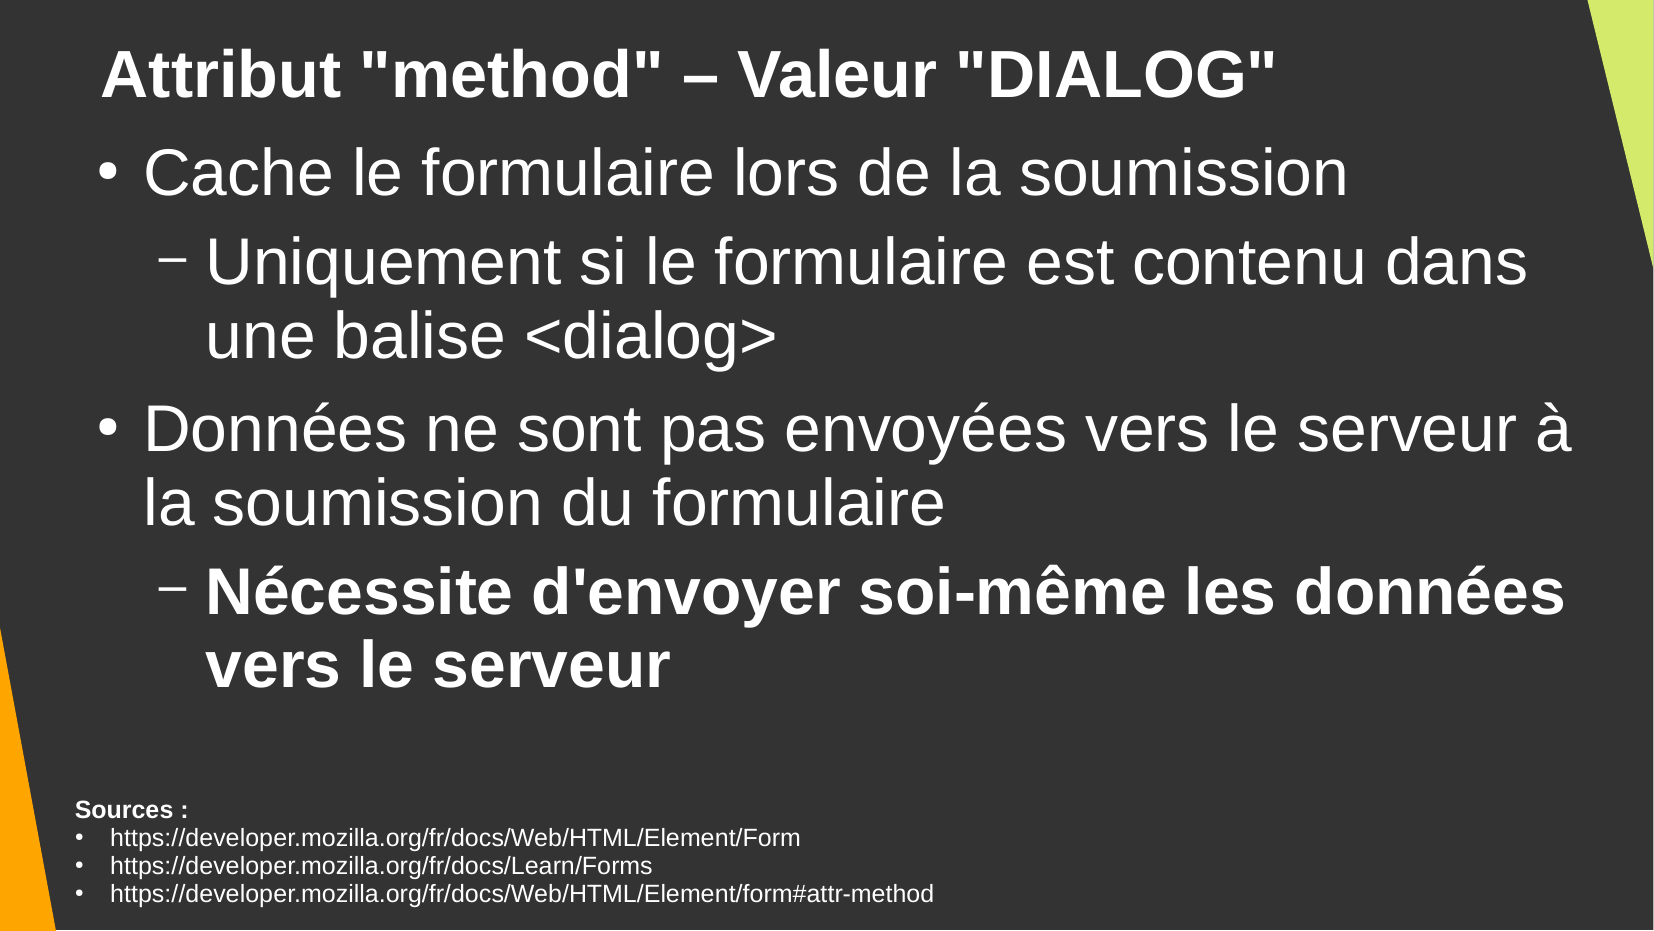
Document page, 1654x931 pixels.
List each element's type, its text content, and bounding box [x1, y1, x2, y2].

text_box [0, 627, 56, 931]
text_box [1587, 0, 1654, 272]
list Cache le formulaire lors de la soumission Uniquement si le formulaire est contenu dans une balise <dialog> Données ne sont pas envoyées vers le serveur à la soumission du formulaire Nécessite d'envoyer soi-même les données vers le serveur [80, 135, 1605, 709]
text_box Sources : https://developer.mozilla.org/fr/docs/Web/HTML/Element/Form https://developer.mozilla.org/fr/docs/Learn/Forms https://developer.mozilla.org/fr/docs/Web/HTML/Element/form#attr-method [60, 788, 1546, 916]
title Attribut "method" – Valeur "DIALOG" [82, 37, 1571, 114]
